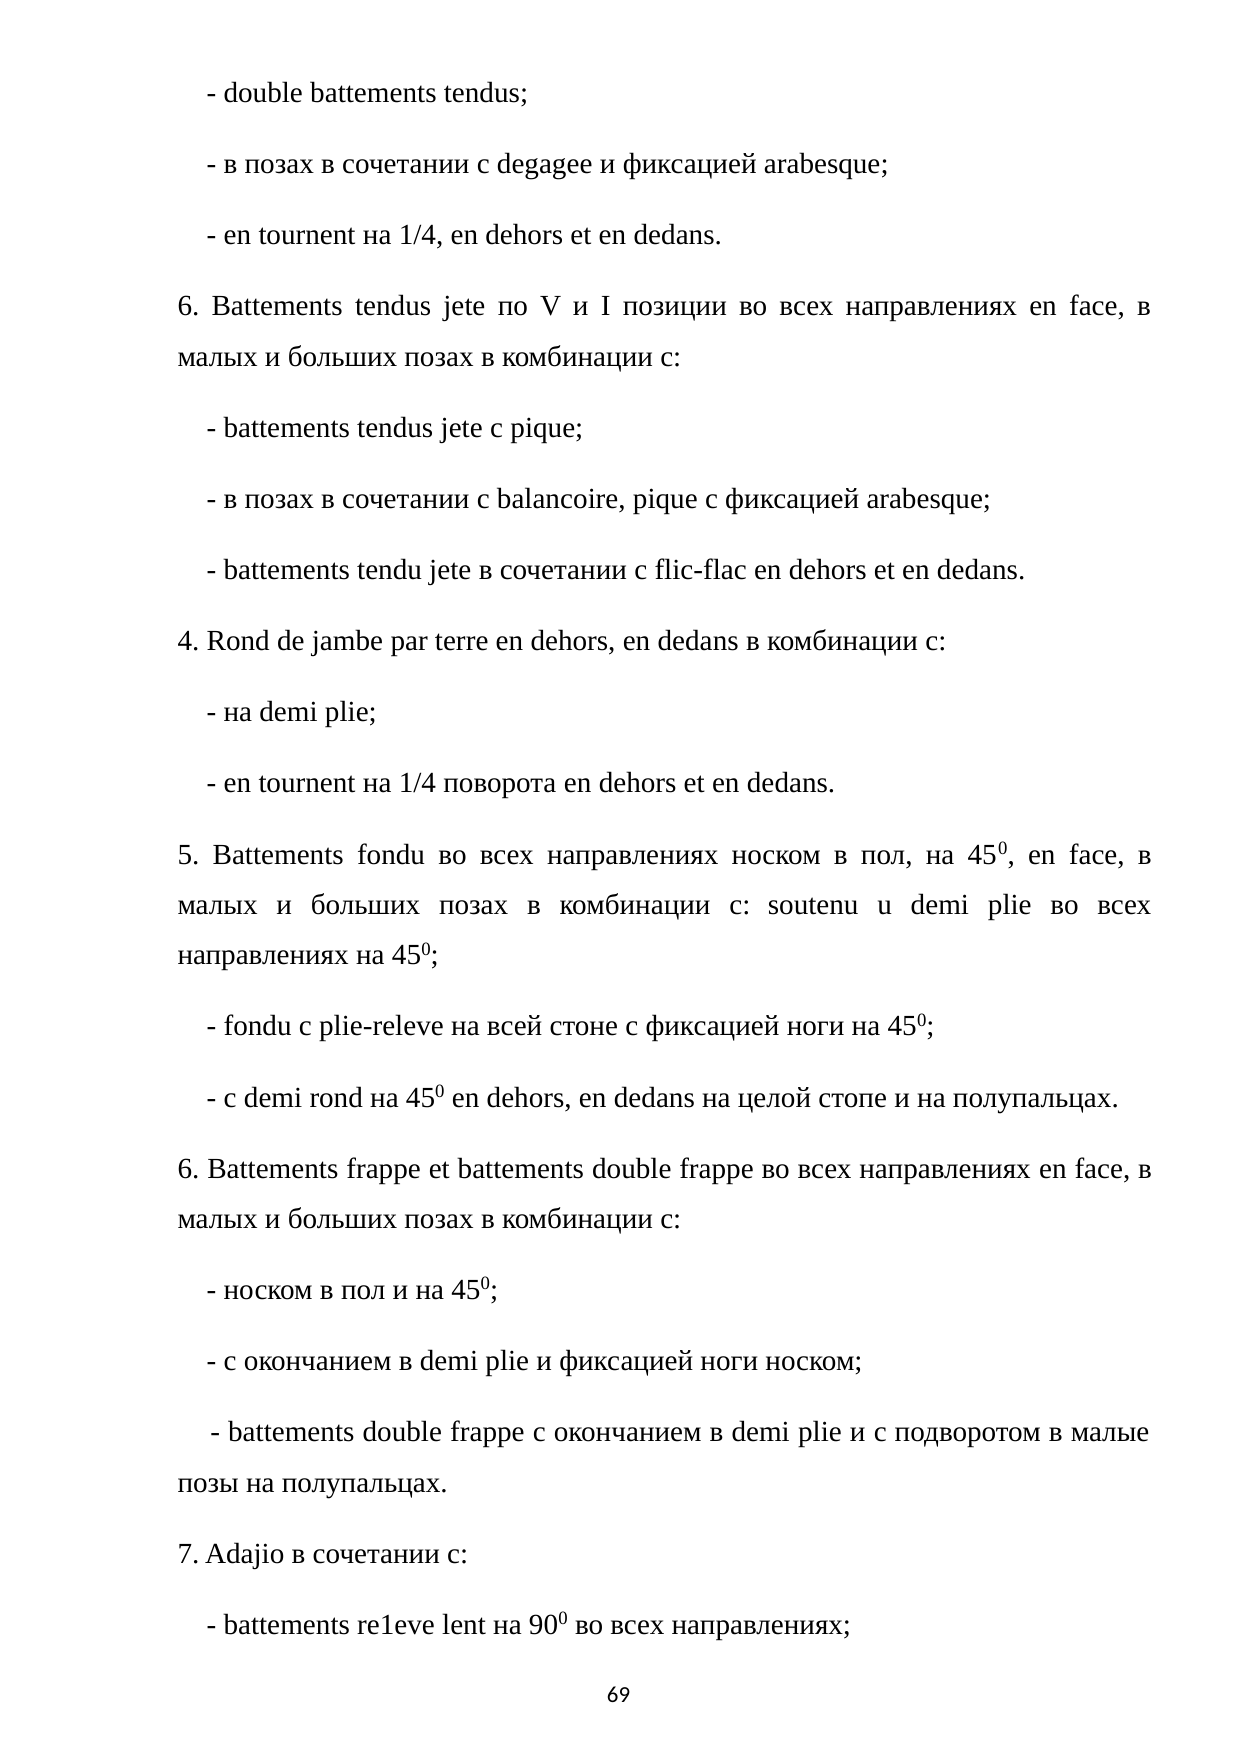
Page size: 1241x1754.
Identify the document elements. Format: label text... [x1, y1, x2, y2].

text - на demi plie; [177, 694, 1152, 728]
text - en tournent на 1/4 поворота en dehors et en dedans. [177, 766, 1152, 799]
text - en tournent на 1/4, en dehors et en dedans. [177, 217, 1152, 251]
text - battements tendu jete в сочетании с flic-flac en dehors et en dedans. [177, 552, 1152, 586]
text 6. Battements tendus jete по V и I позиции во всех направлениях en face, в малых и больших позах в комбинации с: [177, 288, 1152, 372]
text - с demi rond на 450 en dehors, en dedans на целой стопе и на полупальцах. [177, 1080, 1152, 1113]
text - double battements tendus; [177, 75, 1152, 108]
text 7. Adajio в сочетании с: [177, 1536, 1152, 1569]
text - battements re1eve lent на 900 во всех направлениях; [177, 1607, 1152, 1641]
text - battements tendus jete с pique; [177, 410, 1152, 443]
text 5. Battements fondu во всех направлениях носком в пол, на 450, en face, в малых и больших позах в комбинации с: soutenu u demi plie во всех направлениях на 450; [177, 837, 1152, 971]
text 6. Battements frappe et battements double frappe во всех направлениях en face, в малых и больших позах в комбинации с: [177, 1151, 1152, 1235]
text - с окончанием в demi plie и фиксацией ноги носком; [177, 1343, 1152, 1377]
text 4. Rond de jambe par terre en dehors, en dedans в комбинации с: [177, 623, 1152, 657]
text - fondu с plie-releve на всей стоне с фиксацией ноги на 450; [177, 1008, 1152, 1042]
text - battements double frappe с окончанием в demi plie и с подворотом в малые позы на полупальцах. [177, 1414, 1152, 1498]
text - носком в пол и на 450; [177, 1272, 1152, 1306]
text - в позах в сочетании с balancoire, pique с фиксацией arabesque; [177, 481, 1152, 514]
text - в позах в сочетании с degagee и фиксацией arabesque; [177, 146, 1152, 180]
